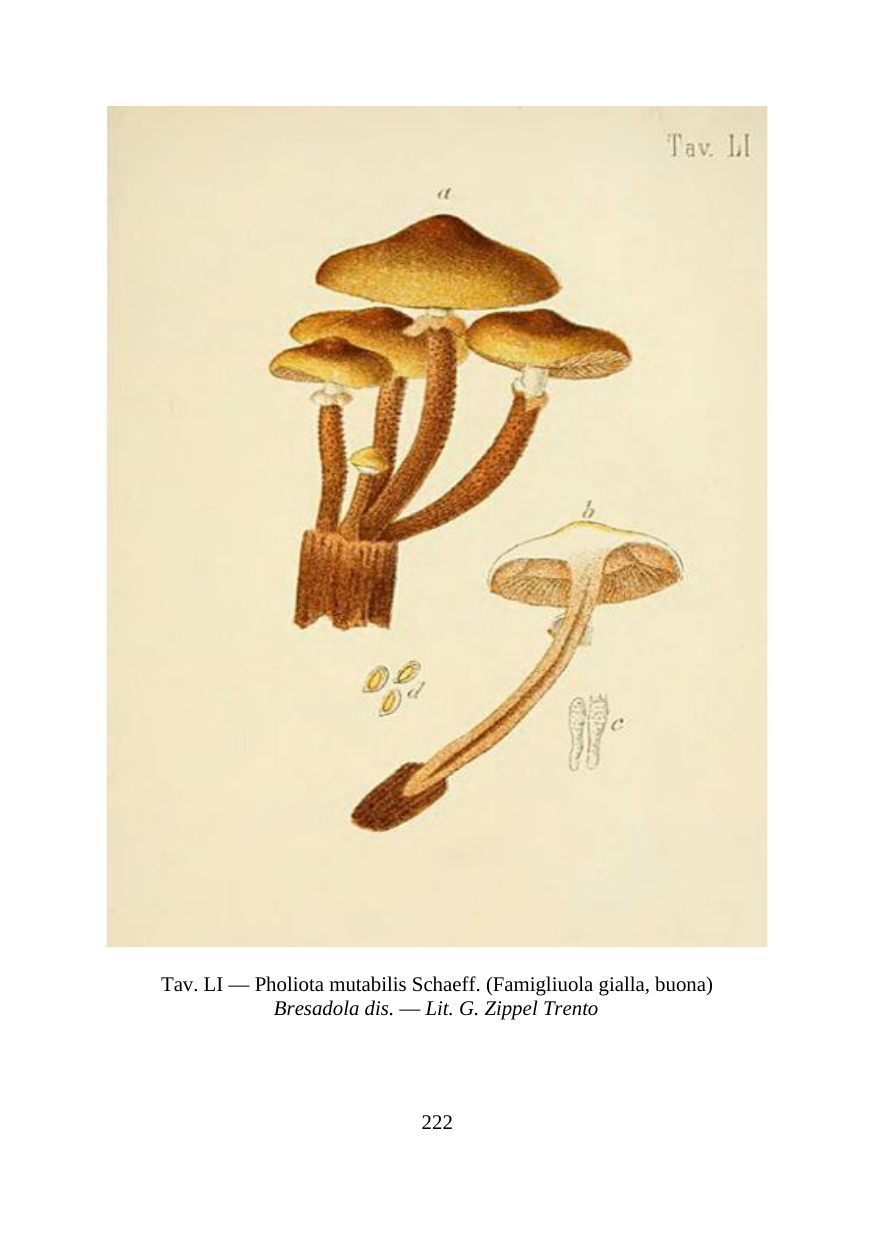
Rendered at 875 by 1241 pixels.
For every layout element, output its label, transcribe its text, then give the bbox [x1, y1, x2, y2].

text Tav. LI — Pholiota mutabilis Schaeff. (Famigliuola gialla, buona) Bresadola dis. — Lit. G. Zippel Trento [106, 971, 768, 1019]
picture [106, 106, 768, 947]
